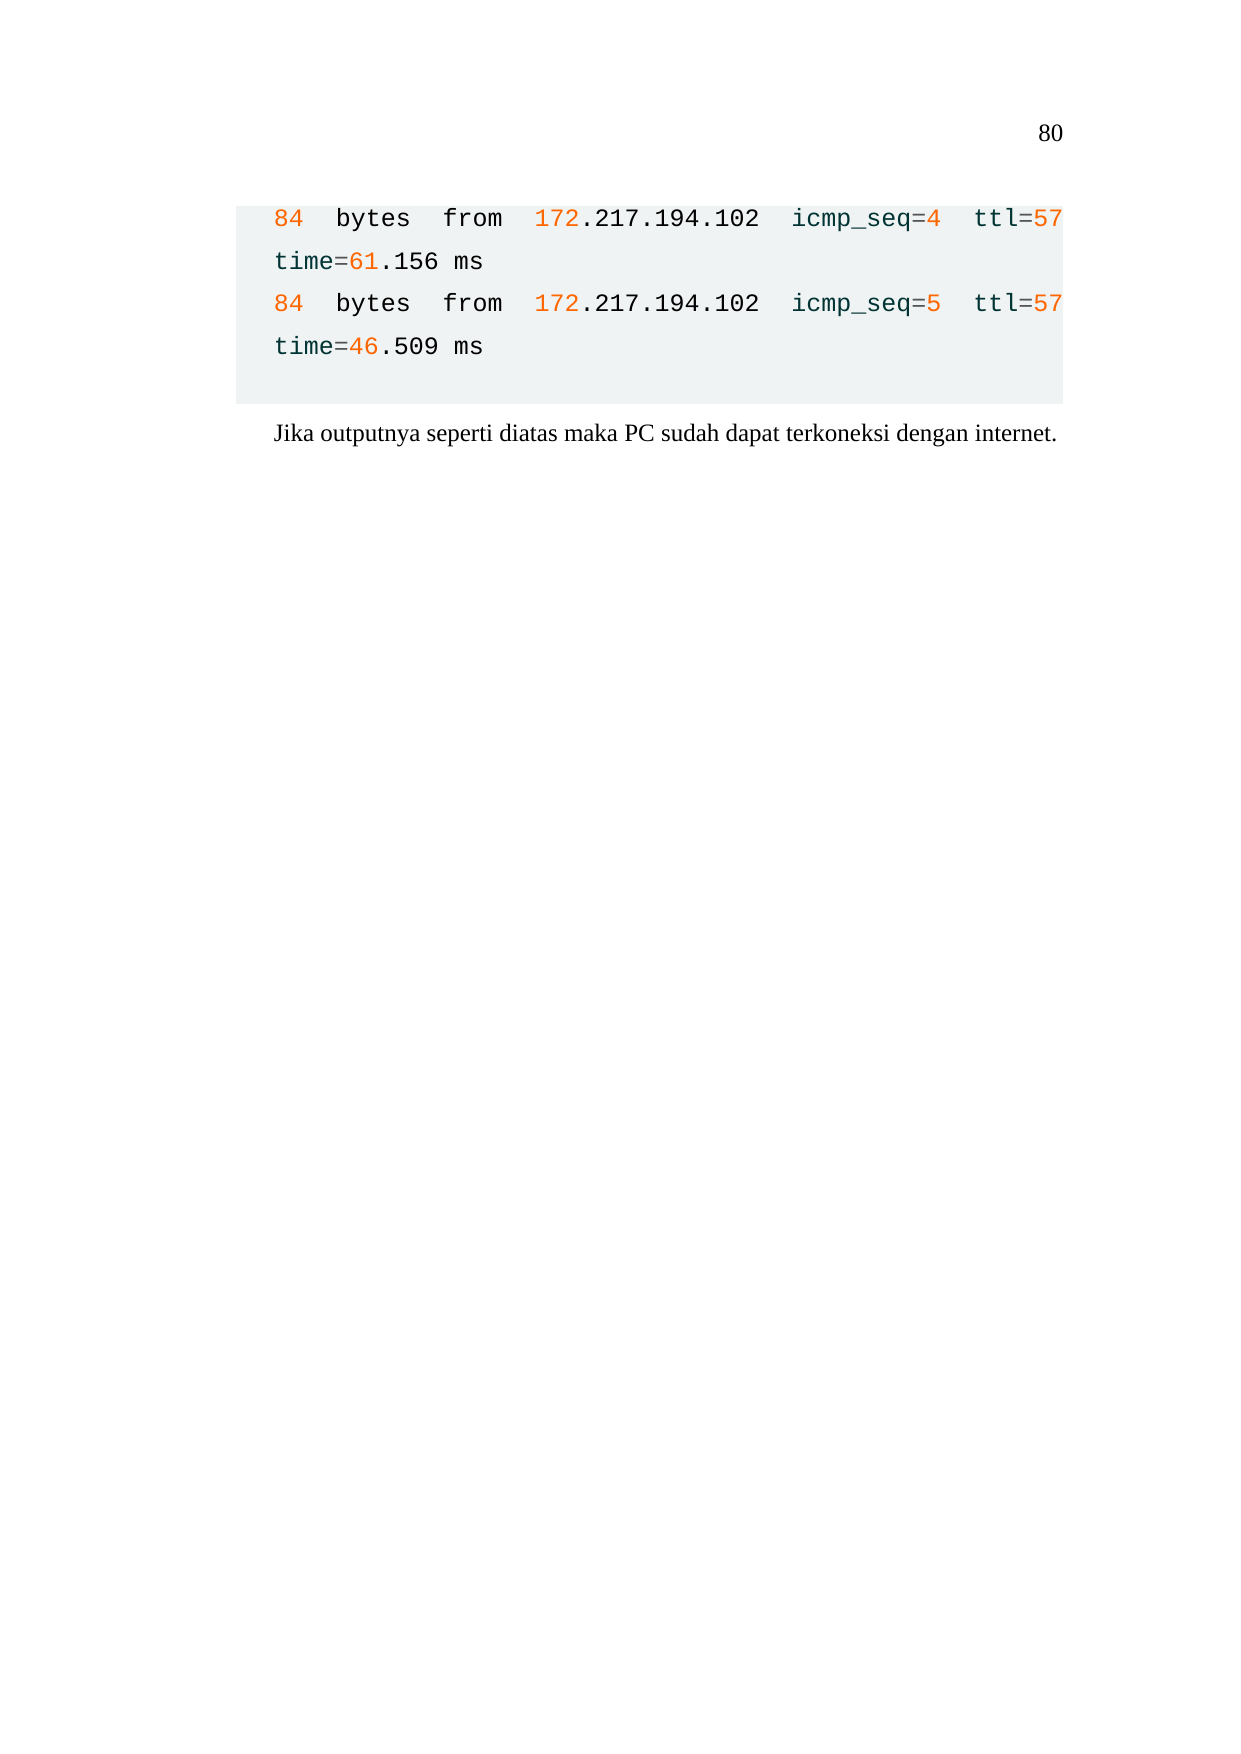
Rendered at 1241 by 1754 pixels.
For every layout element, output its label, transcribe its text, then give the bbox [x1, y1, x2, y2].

list 84 bytes from 172.217.194.102 icmp_seq=4 ttl=57 time=61.156 ms [236, 206, 1063, 277]
list 84 bytes from 172.217.194.102 icmp_seq=5 ttl=57 time=46.509 ms [236, 291, 1063, 362]
list Jika outputnya seperti diatas maka PC sudah dapat terkoneksi dengan internet. [236, 418, 1063, 447]
